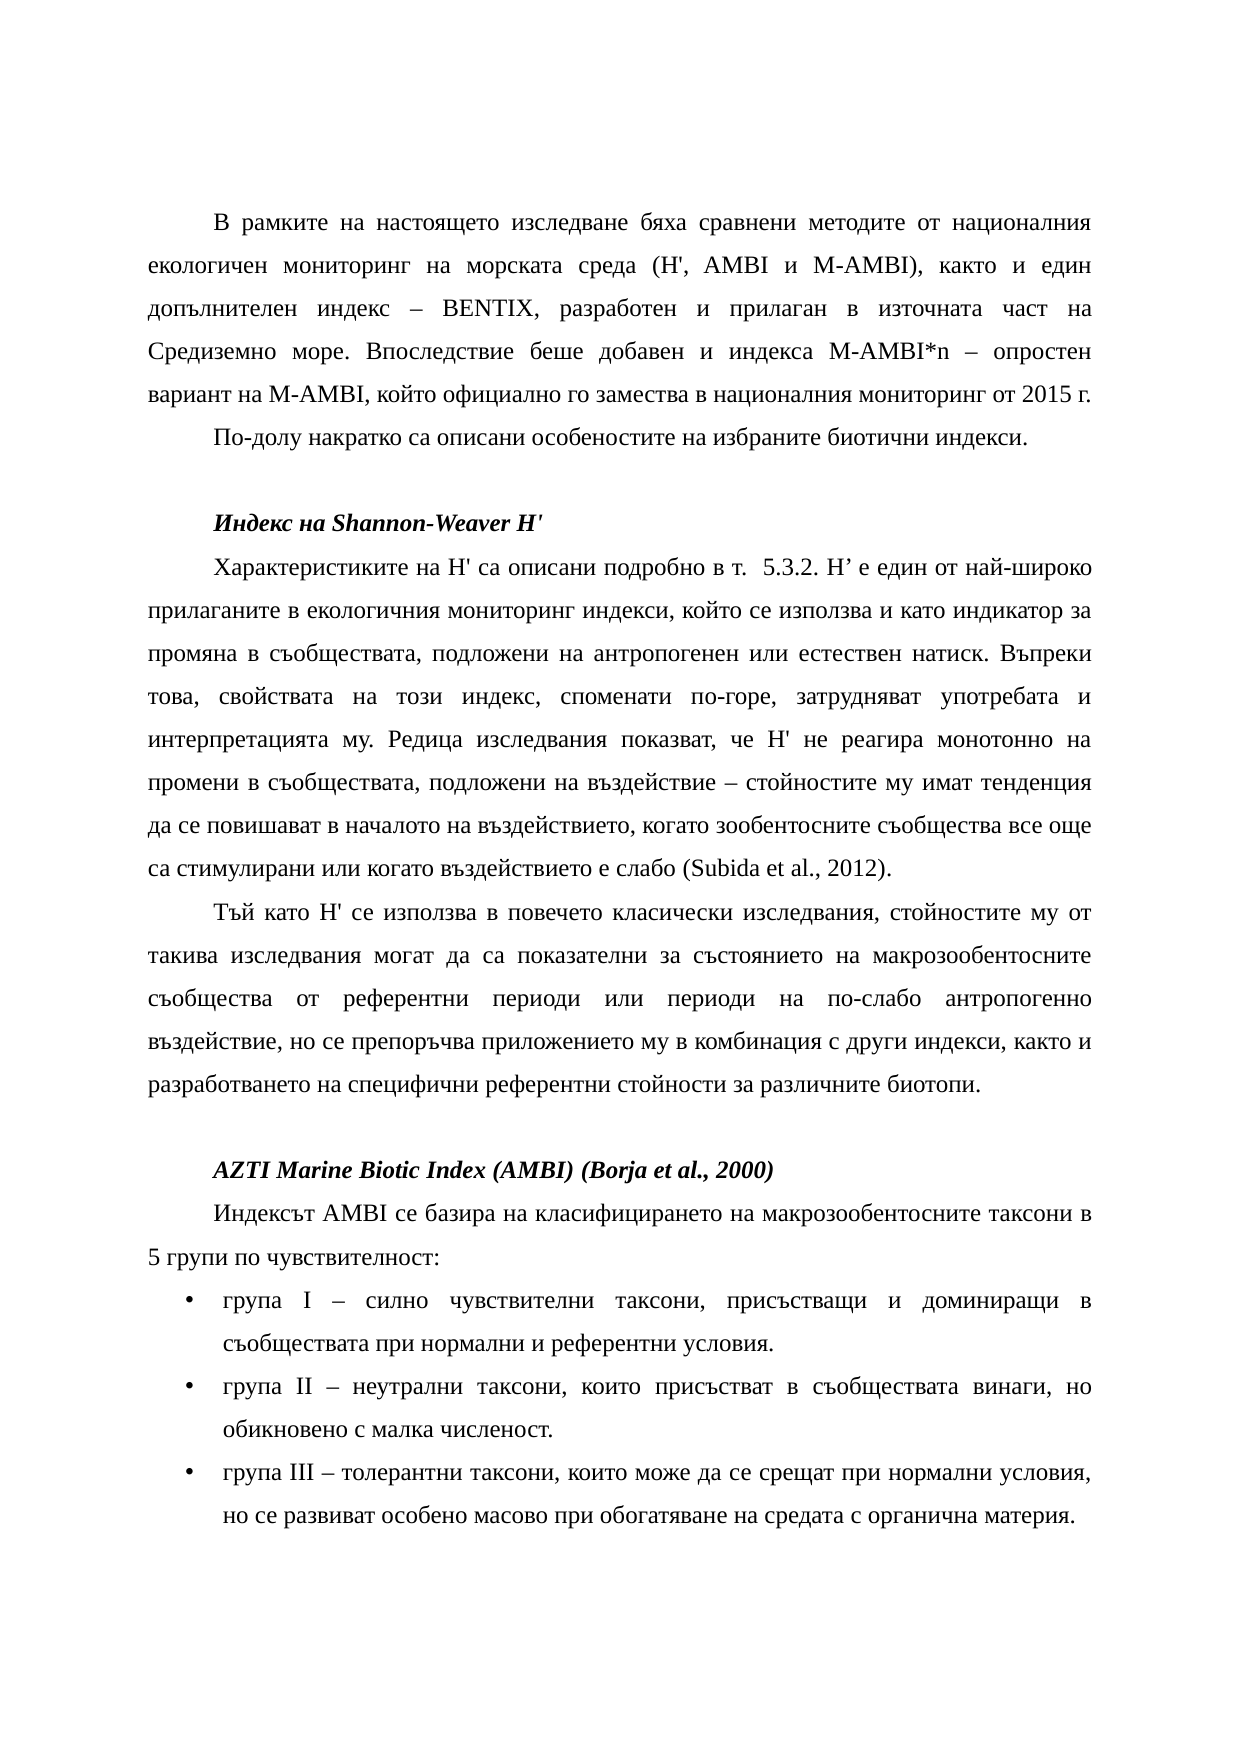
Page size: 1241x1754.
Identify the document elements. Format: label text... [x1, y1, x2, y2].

list група II – неутрални таксони, които присъстват в съобществата винаги, но обикновено с малка численост. [185, 1371, 1093, 1443]
text По-долу накратко са описани особеностите на избраните биотични индекси. [148, 422, 1093, 451]
text AZTI Marine Biotic Index (AMBI) (Borja et al., 2000) [148, 1155, 1093, 1184]
text Характеристиките на H' са описани подробно в т. 5.3.2. H’ е един от най-широко прилаганите в екологичния мониторинг индекси, който се използва и като индикатор за промяна в съобществата, подложени на антропогенен или естествен натиск. Въпреки това, свойствата на този индекс, споменати по-горе, затрудняват употребата и интерпретацията му. Редица изследвания показват, че H' не реагира монотонно на промени в съобществата, подложени на въздействие – стойностите му имат тенденция да се повишават в началото на въздействието, когато зообентосните съобщества все още са стимулирани или когато въздействието е слабо (Subida et al., 2012). [148, 552, 1093, 882]
text Тъй като H' се използва в повечето класически изследвания, стойностите му от такива изследвания могат да са показателни за състоянието на макрозообентосните съобщества от референтни периоди или периоди на по-слабо антропогенно въздействие, но се препоръчва приложението му в комбинация с други индекси, както и разработването на специфични референтни стойности за различните биотопи. [148, 897, 1093, 1098]
text В рамките на настоящето изследване бяха сравнени методите от националния екологичен мониторинг на морската среда (H', AMBI и M-AMBI), както и един допълнителен индекс – BENTIX, разработен и прилаган в източната част на Средиземно море. Впоследствие беше добавен и индекса M-AMBI*n – опростен вариант на M-AMBI, който официално го замества в националния мониторинг от 2015 г. [148, 207, 1093, 408]
text Индексът AMBI се базира на класифицирането на макрозообентосните таксони в 5 групи по чувствителност: [148, 1198, 1093, 1270]
list група III – толерантни таксони, които може да се срещат при нормални условия, но се развиват особено масово при обогатяване на средата с органична материя. [185, 1457, 1093, 1529]
text Индекс на Shannon-Weaver H' [148, 508, 1093, 537]
list група I – силно чувствителни таксони, присъстващи и доминиращи в съобществата при нормални и референтни условия. [185, 1285, 1093, 1357]
